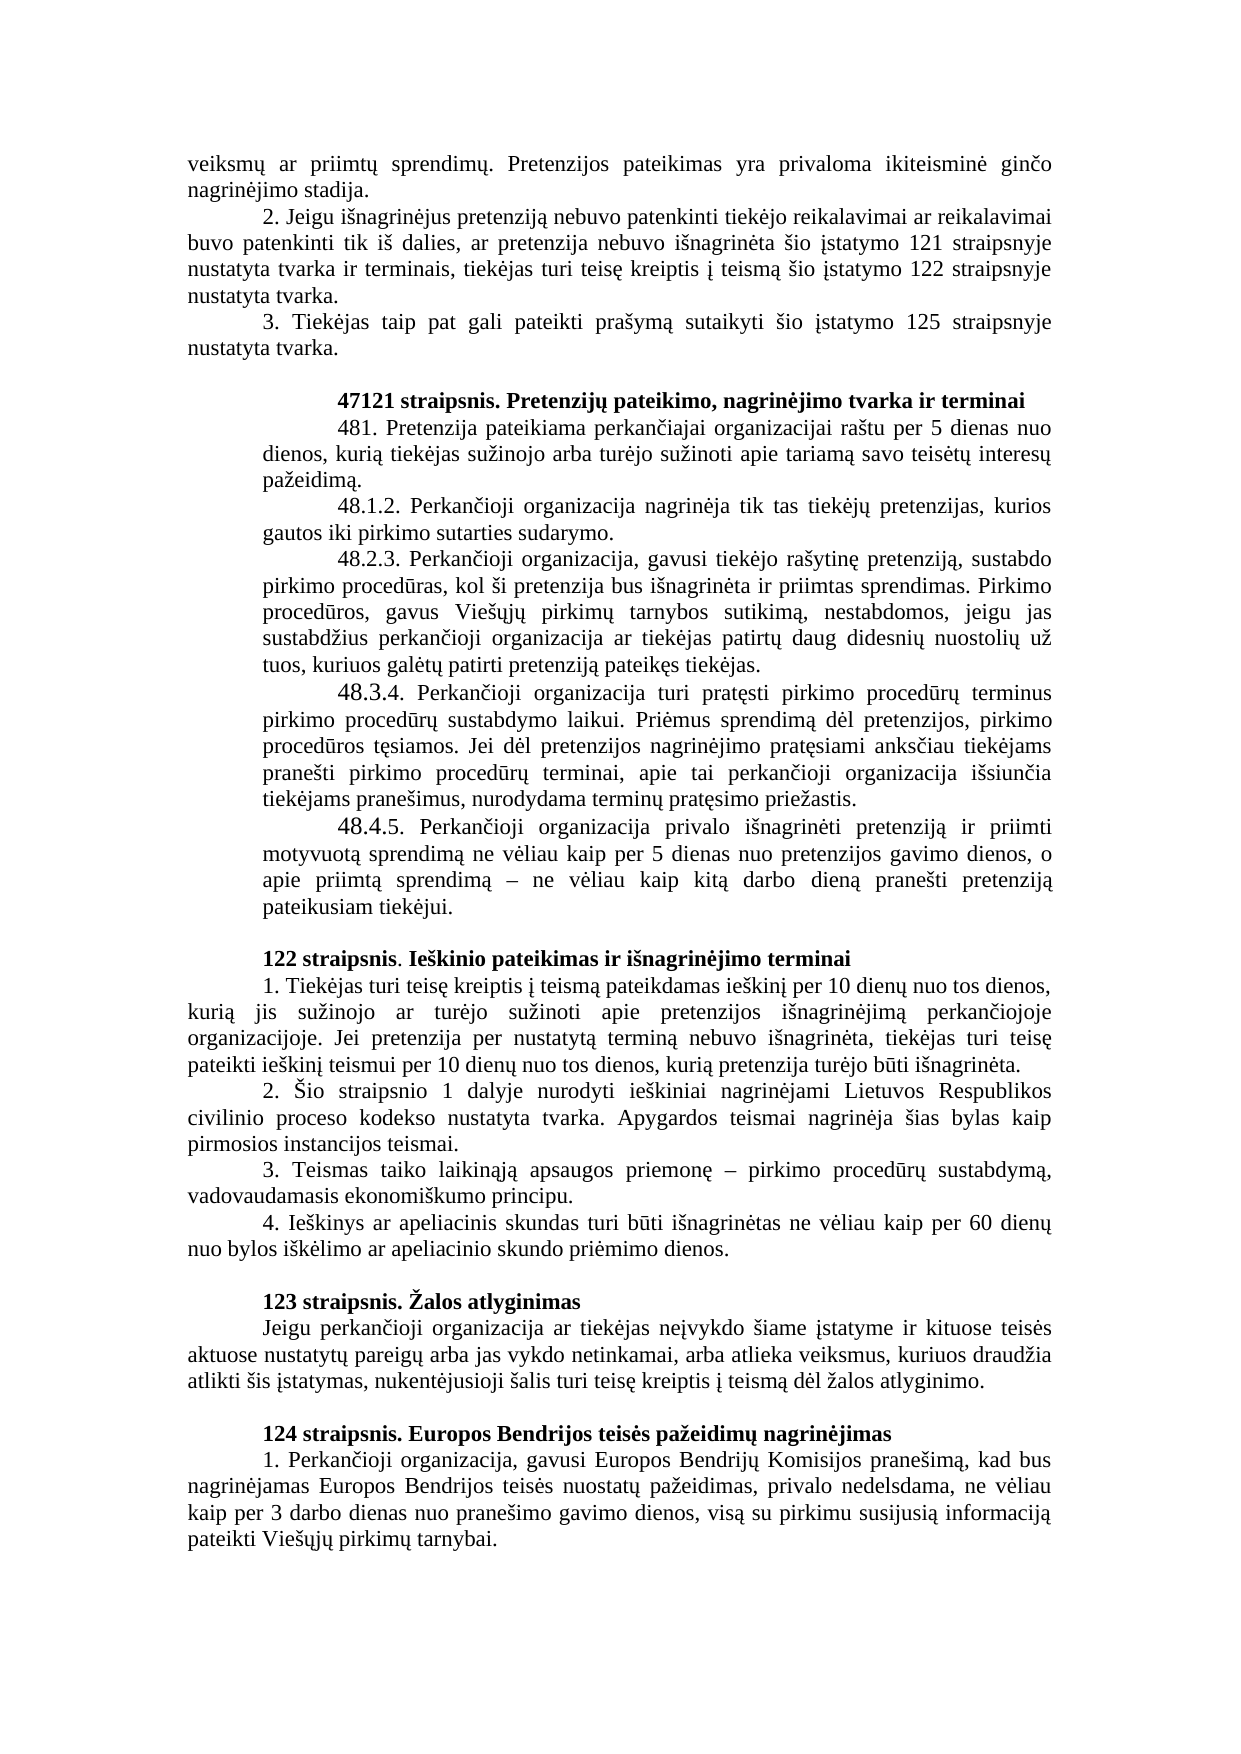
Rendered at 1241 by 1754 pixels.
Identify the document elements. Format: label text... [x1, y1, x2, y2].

text 3. Tiekėjas taip pat gali pateikti prašymą sutaikyti šio įstatymo 125 straipsnyje nustatyta tvarka. [187, 308, 1053, 361]
text 1. Perkančioji organizacija, gavusi Europos Bendrijų Komisijos pranešimą, kad bus nagrinėjamas Europos Bendrijos teisės nuostatų pažeidimas, privalo nedelsdama, ne vėliau kaip per 3 darbo dienas nuo pranešimo gavimo dienos, visą su pirkimu susijusią informaciją pateikti Viešųjų pirkimų tarnybai. [187, 1446, 1053, 1552]
subtitle 5. Perkančioji organizacija privalo išnagrinėti pretenziją ir priimti motyvuotą sprendimą ne vėliau kaip per 5 dienas nuo pretenzijos gavimo dienos, o apie priimtą sprendimą – ne vėliau kaip kitą darbo dieną pranešti pretenziją pateikusiam tiekėjui. [187, 811, 1053, 919]
subtitle 1. Pretenzija pateikiama perkančiajai organizacijai raštu per 5 dienas nuo dienos, kurią tiekėjas sužinojo arba turėjo sužinoti apie tariamą savo teisėtų interesų pažeidimą. [187, 413, 1053, 493]
text 122 straipsnis. Ieškinio pateikimas ir išnagrinėjimo terminai [187, 945, 1053, 972]
text 123 straipsnis. Žalos atlyginimas [187, 1288, 1053, 1314]
text Jeigu perkančioji organizacija ar tiekėjas neįvykdo šiame įstatyme ir kituose teisės aktuose nustatytų pareigų arba jas vykdo netinkamai, arba atlieka veiksmus, kuriuos draudžia atlikti šis įstatymas, nukentėjusioji šalis turi teisę kreiptis į teismą dėl žalos atlyginimo. [187, 1314, 1053, 1393]
subtitle 4. Perkančioji organizacija turi pratęsti pirkimo procedūrų terminus pirkimo procedūrų sustabdymo laikui. Priėmus sprendimą dėl pretenzijos, pirkimo procedūros tęsiamos. Jei dėl pretenzijos nagrinėjimo pratęsiami anksčiau tiekėjams pranešti pirkimo procedūrų terminai, apie tai perkančioji organizacija išsiunčia tiekėjams pranešimus, nurodydama terminų pratęsimo priežastis. [187, 677, 1053, 811]
subtitle 2. Perkančioji organizacija nagrinėja tik tas tiekėjų pretenzijas, kurios gautos iki pirkimo sutarties sudarymo. [187, 493, 1053, 545]
text 4. Ieškinys ar apeliacinis skundas turi būti išnagrinėtas ne vėliau kaip per 60 dienų nuo bylos iškėlimo ar apeliacinio skundo priėmimo dienos. [187, 1209, 1053, 1262]
text 2. Šio straipsnio 1 dalyje nurodyti ieškiniai nagrinėjami Lietuvos Respublikos civilinio proceso kodekso nustatyta tvarka. Apygardos teismai nagrinėja šias bylas kaip pirmosios instancijos teismai. [187, 1077, 1053, 1156]
text veiksmų ar priimtų sprendimų. Pretenzijos pateikimas yra privaloma ikiteisminė ginčo nagrinėjimo stadija. [187, 150, 1053, 203]
text 3. Teismas taiko laikinąją apsaugos priemonę – pirkimo procedūrų sustabdymą, vadovaudamasis ekonomiškumo principu. [187, 1156, 1053, 1209]
text 1. Tiekėjas turi teisę kreiptis į teismą pateikdamas ieškinį per 10 dienų nuo tos dienos, kurią jis sužinojo ar turėjo sužinoti apie pretenzijos išnagrinėjimą perkančiojoje organizacijoje. Jei pretenzija per nustatytą terminą nebuvo išnagrinėta, tiekėjas turi teisę pateikti ieškinį teismui per 10 dienų nuo tos dienos, kurią pretenzija turėjo būti išnagrinėta. [187, 972, 1053, 1077]
subtitle 121 straipsnis. Pretenzijų pateikimo, nagrinėjimo tvarka ir terminai [187, 387, 1053, 413]
text 2. Jeigu išnagrinėjus pretenziją nebuvo patenkinti tiekėjo reikalavimai ar reikalavimai buvo patenkinti tik iš dalies, ar pretenzija nebuvo išnagrinėta šio įstatymo 121 straipsnyje nustatyta tvarka ir terminais, tiekėjas turi teisę kreiptis į teismą šio įstatymo 122 straipsnyje nustatyta tvarka. [187, 203, 1053, 308]
subtitle 3. Perkančioji organizacija, gavusi tiekėjo rašytinę pretenziją, sustabdo pirkimo procedūras, kol ši pretenzija bus išnagrinėta ir priimtas sprendimas. Pirkimo procedūros, gavus Viešųjų pirkimų tarnybos sutikimą, nestabdomos, jeigu jas sustabdžius perkančioji organizacija ar tiekėjas patirtų daug didesnių nuostolių už tuos, kuriuos galėtų patirti pretenziją pateikęs tiekėjas. [187, 545, 1053, 677]
text 124 straipsnis. Europos Bendrijos teisės pažeidimų nagrinėjimas [187, 1420, 1053, 1446]
